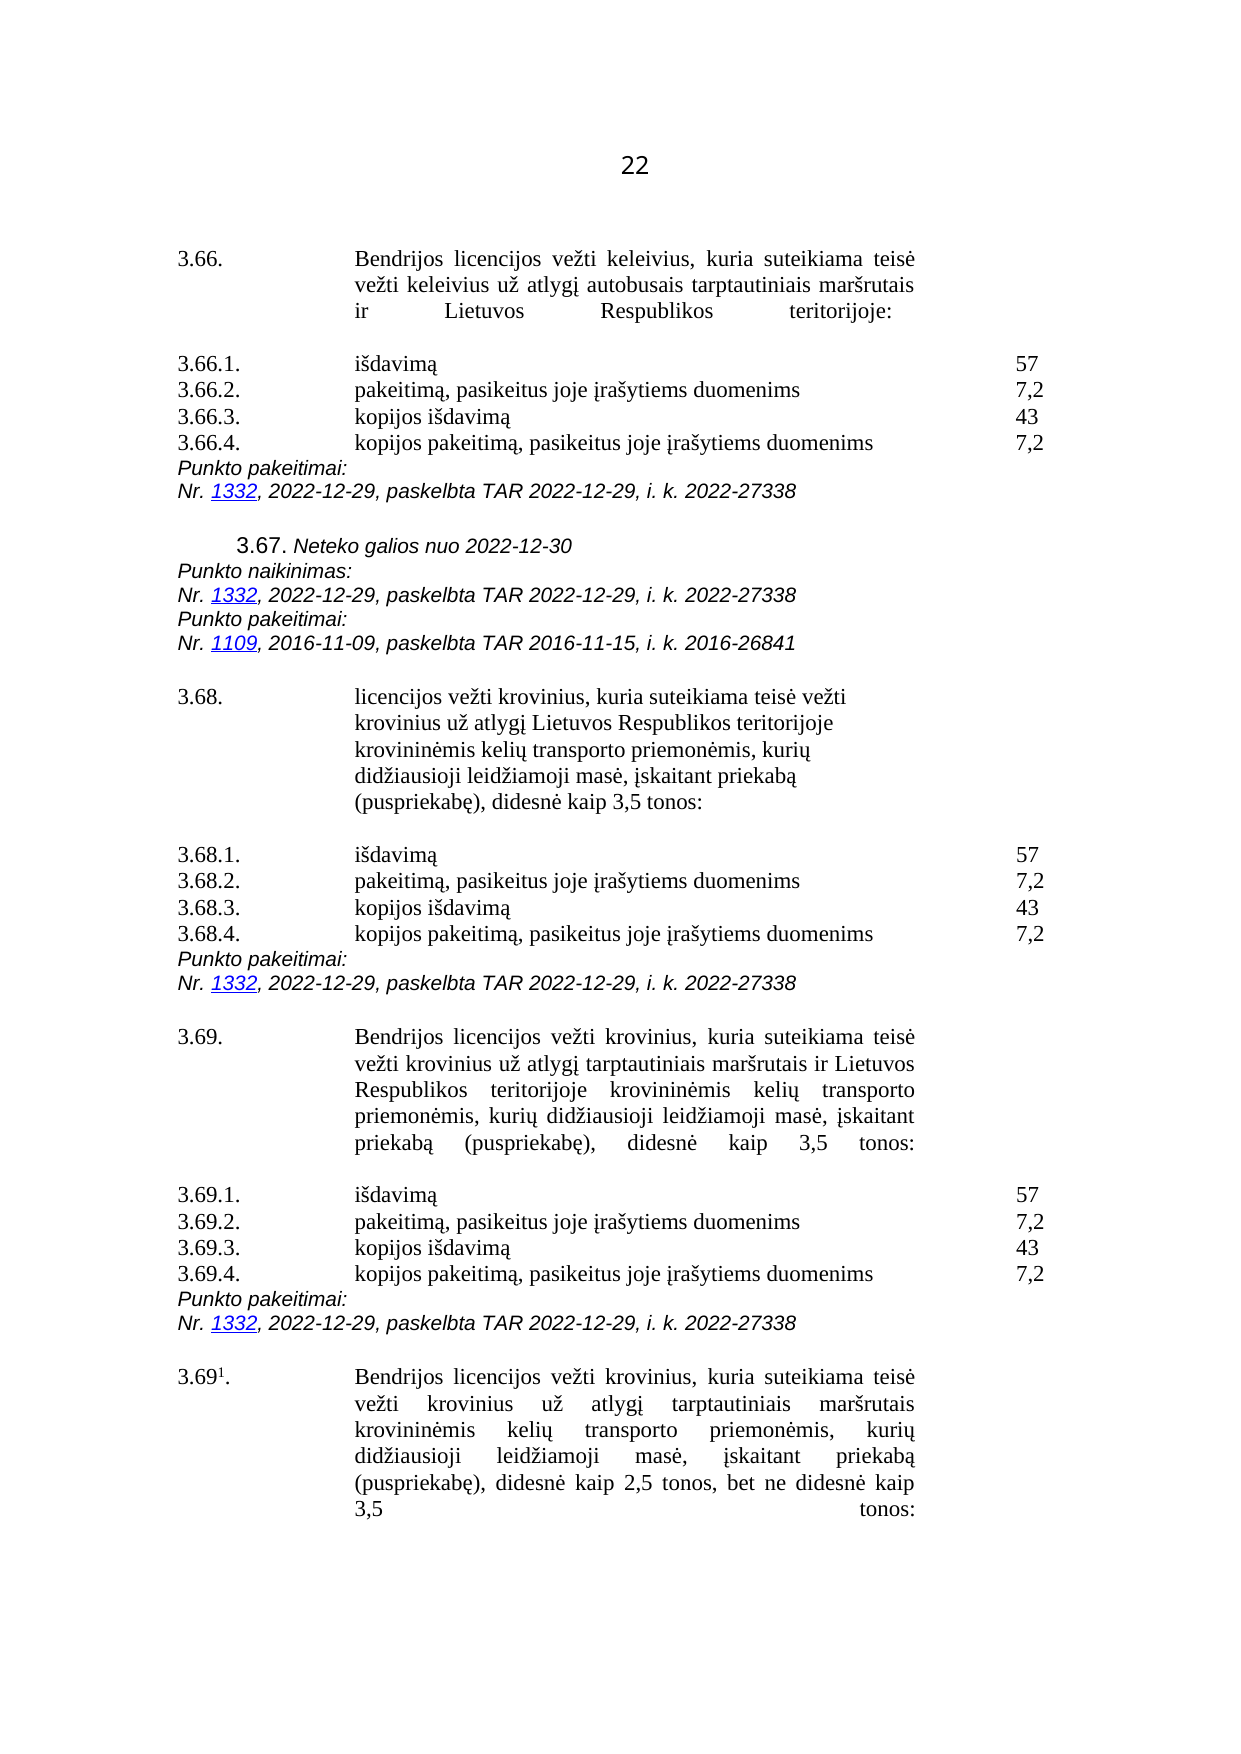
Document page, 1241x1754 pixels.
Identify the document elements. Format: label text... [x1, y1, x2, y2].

text Nr. 1332, 2022-12-29, paskelbta TAR 2022-12-29, i. k. 2022-27338 [177, 479, 1092, 503]
text 3.69.1. išdavimą 57 [177, 1181, 1092, 1208]
text Punkto pakeitimai: [177, 455, 1092, 479]
text 3.67. Neteko galios nuo 2022-12-30 [177, 532, 1092, 558]
text 3.69. Bendrijos licencijos vežti krovinius, kuria suteikiama teisė vežti krovinius už atlygį tarptautiniais maršrutais ir Lietuvos Respublikos teritorijoje krovininėmis kelių transporto priemonėmis, kurių didžiausioji leidžiamoji masė, įskaitant priekabą (puspriekabę), didesnė kaip 3,5 tonos: [177, 1023, 915, 1181]
text Nr. 1332, 2022-12-29, paskelbta TAR 2022-12-29, i. k. 2022-27338 [177, 1311, 1092, 1335]
text 3.68.2. pakeitimą, pasikeitus joje įrašytiems duomenims 7,2 [177, 867, 1092, 894]
text Nr. 1109, 2016-11-09, paskelbta TAR 2016-11-15, i. k. 2016-26841 [177, 630, 1092, 654]
text Punkto pakeitimai: [177, 606, 1092, 630]
text 3.68.1. išdavimą 57 [177, 841, 1092, 867]
text Nr. 1332, 2022-12-29, paskelbta TAR 2022-12-29, i. k. 2022-27338 [177, 582, 1092, 606]
text 3.691. Bendrijos licencijos vežti krovinius, kuria suteikiama teisė vežti krovinius už atlygį tarptautiniais maršrutais krovininėmis kelių transporto priemonėmis, kurių didžiausioji leidžiamoji masė, įskaitant priekabą (puspriekabę), didesnė kaip 2,5 tonos, bet ne didesnė kaip 3,5 tonos: [177, 1363, 915, 1548]
text 3.66.2. pakeitimą, pasikeitus joje įrašytiems duomenims 7,2 [177, 376, 1092, 403]
text 3.68.4. kopijos pakeitimą, pasikeitus joje įrašytiems duomenims 7,2 [177, 920, 1092, 947]
text Nr. 1332, 2022-12-29, paskelbta TAR 2022-12-29, i. k. 2022-27338 [177, 971, 1092, 994]
text Punkto pakeitimai: [177, 1287, 1092, 1311]
text Punkto naikinimas: [177, 558, 1092, 582]
text 3.68.3. kopijos išdavimą 43 [177, 894, 1092, 920]
text 3.66.4. kopijos pakeitimą, pasikeitus joje įrašytiems duomenims 7,2 [177, 429, 1092, 455]
text 3.66.1. išdavimą 57 [177, 350, 1092, 376]
text 3.68. licencijos vežti krovinius, kuria suteikiama teisė vežti krovinius už atlygį Lietuvos Respublikos teritorijoje krovininėmis kelių transporto priemonėmis, kurių didžiausioji leidžiamoji masė, įskaitant priekabą (puspriekabę), didesnė kaip 3,5 tonos: [177, 683, 915, 841]
text Punkto pakeitimai: [177, 947, 1092, 971]
text 3.66. Bendrijos licencijos vežti keleivius, kuria suteikiama teisė vežti keleivius už atlygį autobusais tarptautiniais maršrutais ir Lietuvos Respublikos teritorijoje: [177, 244, 915, 350]
text 3.69.2. pakeitimą, pasikeitus joje įrašytiems duomenims 7,2 [177, 1208, 1092, 1234]
text 3.66.3. kopijos išdavimą 43 [177, 403, 1092, 429]
text 3.69.3. kopijos išdavimą 43 [177, 1234, 1092, 1260]
text 3.69.4. kopijos pakeitimą, pasikeitus joje įrašytiems duomenims 7,2 [177, 1260, 1092, 1287]
